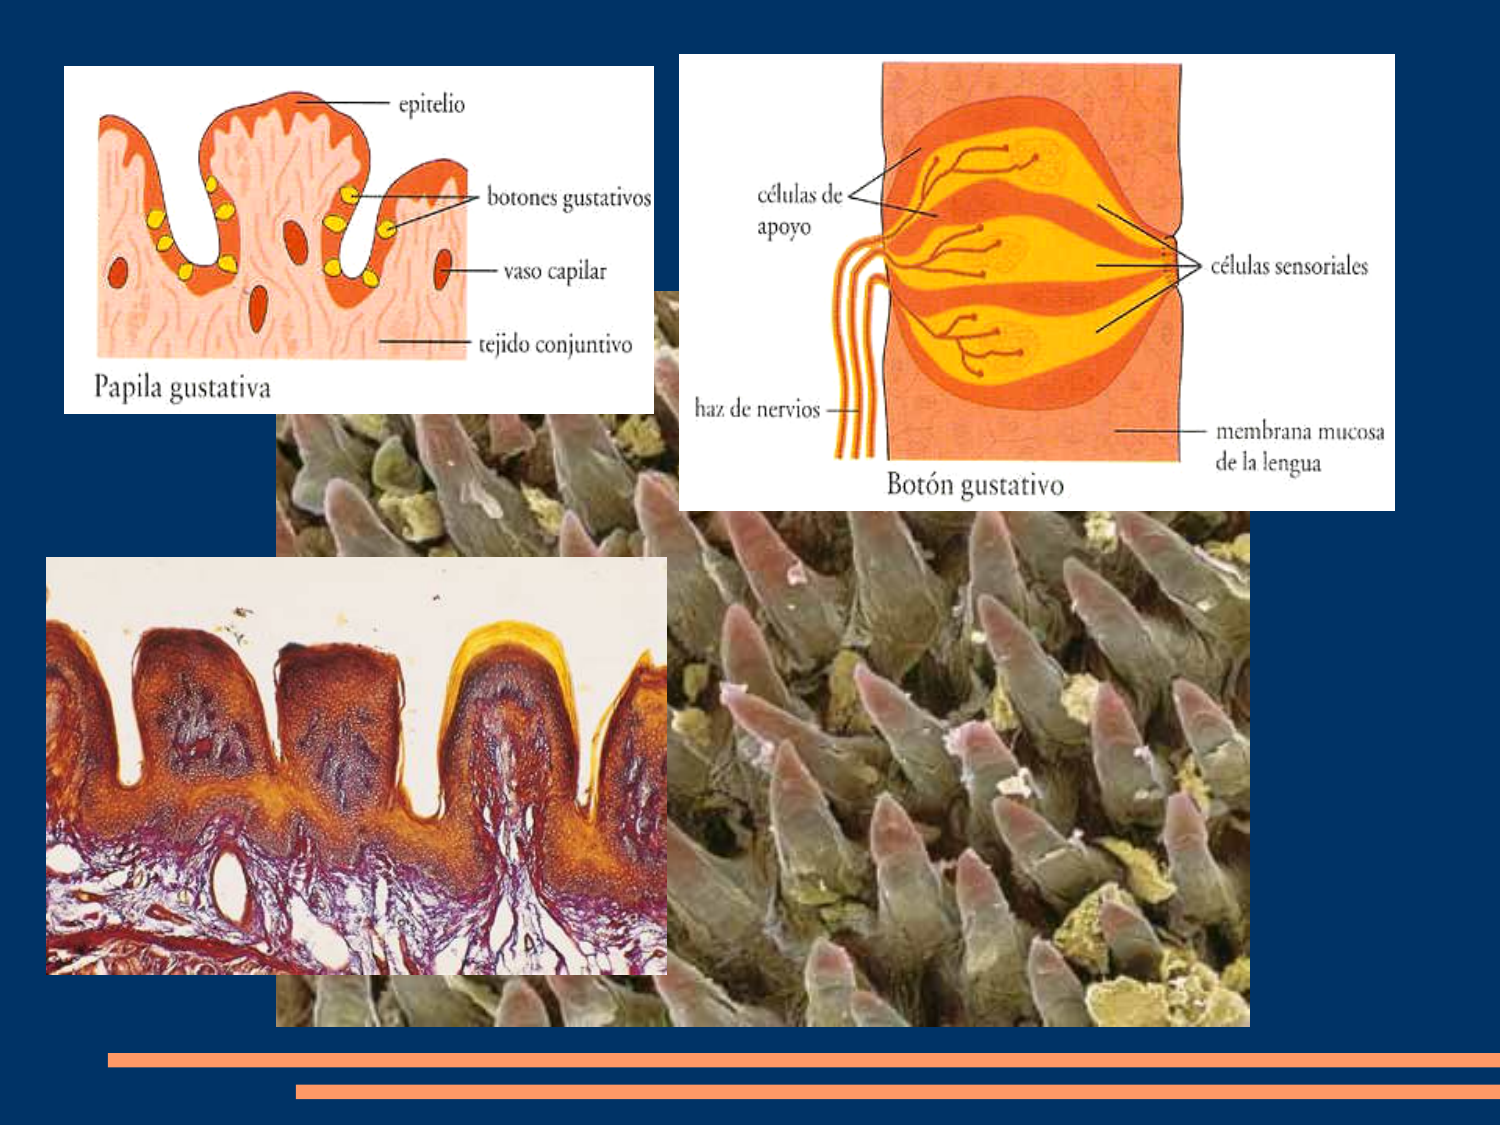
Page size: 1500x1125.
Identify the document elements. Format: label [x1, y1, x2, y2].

picture [46, 54, 1395, 1027]
